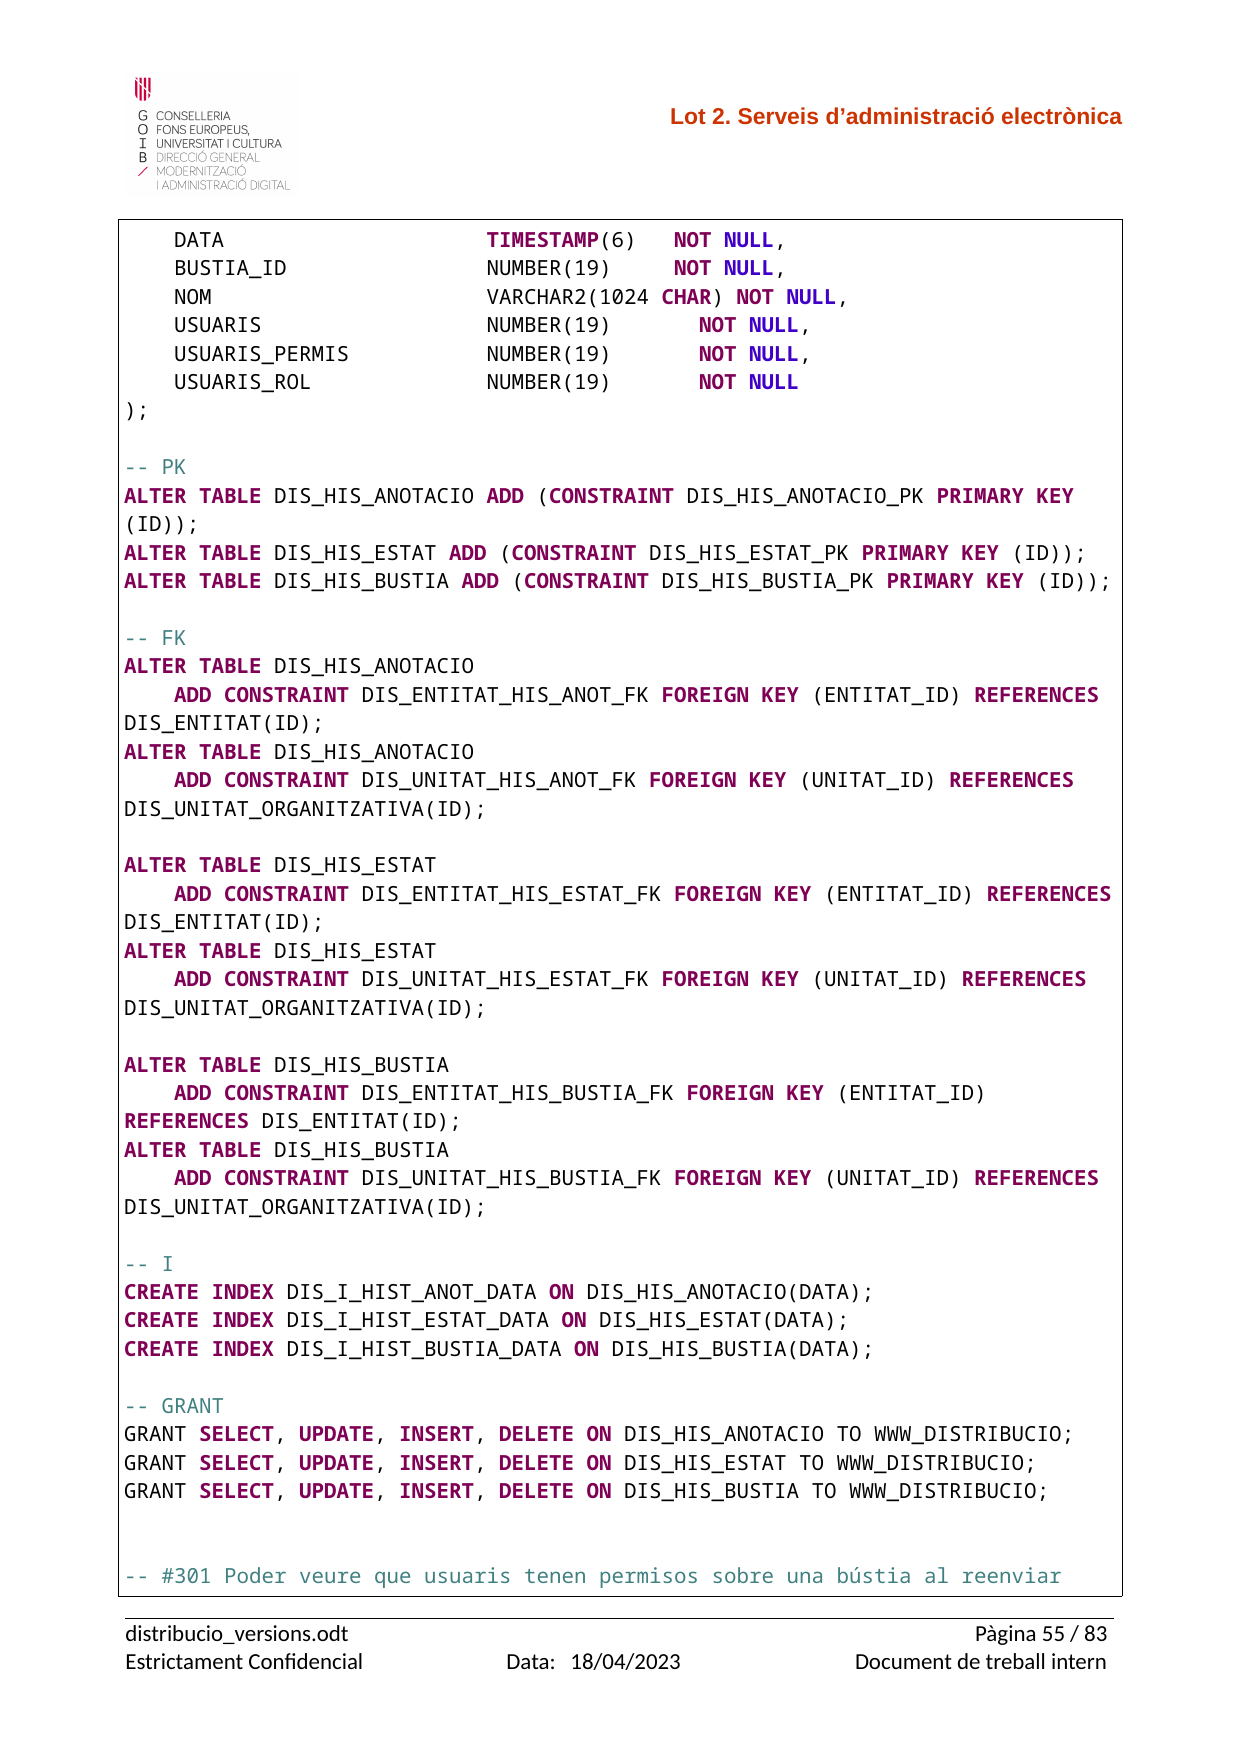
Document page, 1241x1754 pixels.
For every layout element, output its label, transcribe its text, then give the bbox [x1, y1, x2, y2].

table_header DATA TIMESTAMP(6) NOT NULL, BUSTIA_ID NUMBER(19) NOT NULL, NOM VARCHAR2(1024 CHAR) NOT NULL, USUARIS NUMBER(19) NOT NULL, USUARIS_PERMIS NUMBER(19) NOT NULL, USUARIS_ROL NUMBER(19) NOT NULL ); -- PK ALTER TABLE DIS_HIS_ANOTACIO ADD (CONSTRAINT DIS_HIS_ANOTACIO_PK PRIMARY KEY (ID)); ALTER TABLE DIS_HIS_ESTAT ADD (CONSTRAINT DIS_HIS_ESTAT_PK PRIMARY KEY (ID)); ALTER TABLE DIS_HIS_BUSTIA ADD (CONSTRAINT DIS_HIS_BUSTIA_PK PRIMARY KEY (ID)); -- FK ALTER TABLE DIS_HIS_ANOTACIO ADD CONSTRAINT DIS_ENTITAT_HIS_ANOT_FK FOREIGN KEY (ENTITAT_ID) REFERENCES DIS_ENTITAT(ID); ALTER TABLE DIS_HIS_ANOTACIO ADD CONSTRAINT DIS_UNITAT_HIS_ANOT_FK FOREIGN KEY (UNITAT_ID) REFERENCES DIS_UNITAT_ORGANITZATIVA(ID); ALTER TABLE DIS_HIS_ESTAT ADD CONSTRAINT DIS_ENTITAT_HIS_ESTAT_FK FOREIGN KEY (ENTITAT_ID) REFERENCES DIS_ENTITAT(ID); ALTER TABLE DIS_HIS_ESTAT ADD CONSTRAINT DIS_UNITAT_HIS_ESTAT_FK FOREIGN KEY (UNITAT_ID) REFERENCES DIS_UNITAT_ORGANITZATIVA(ID); ALTER TABLE DIS_HIS_BUSTIA ADD CONSTRAINT DIS_ENTITAT_HIS_BUSTIA_FK FOREIGN KEY (ENTITAT_ID) REFERENCES DIS_ENTITAT(ID); ALTER TABLE DIS_HIS_BUSTIA ADD CONSTRAINT DIS_UNITAT_HIS_BUSTIA_FK FOREIGN KEY (UNITAT_ID) REFERENCES DIS_UNITAT_ORGANITZATIVA(ID); -- I CREATE INDEX DIS_I_HIST_ANOT_DATA ON DIS_HIS_ANOTACIO(DATA); CREATE INDEX DIS_I_HIST_ESTAT_DATA ON DIS_HIS_ESTAT(DATA); CREATE INDEX DIS_I_HIST_BUSTIA_DATA ON DIS_HIS_BUSTIA(DATA); -- GRANT GRANT SELECT, UPDATE, INSERT, DELETE ON DIS_HIS_ANOTACIO TO WWW_DISTRIBUCIO; GRANT SELECT, UPDATE, INSERT, DELETE ON DIS_HIS_ESTAT TO WWW_DISTRIBUCIO; GRANT SELECT, UPDATE, INSERT, DELETE ON DIS_HIS_BUSTIA TO WWW_DISTRIBUCIO; -- #301 Poder veure que usuaris tenen permisos sobre una bústia al reenviar [119, 220, 1122, 1596]
picture [126, 70, 299, 197]
